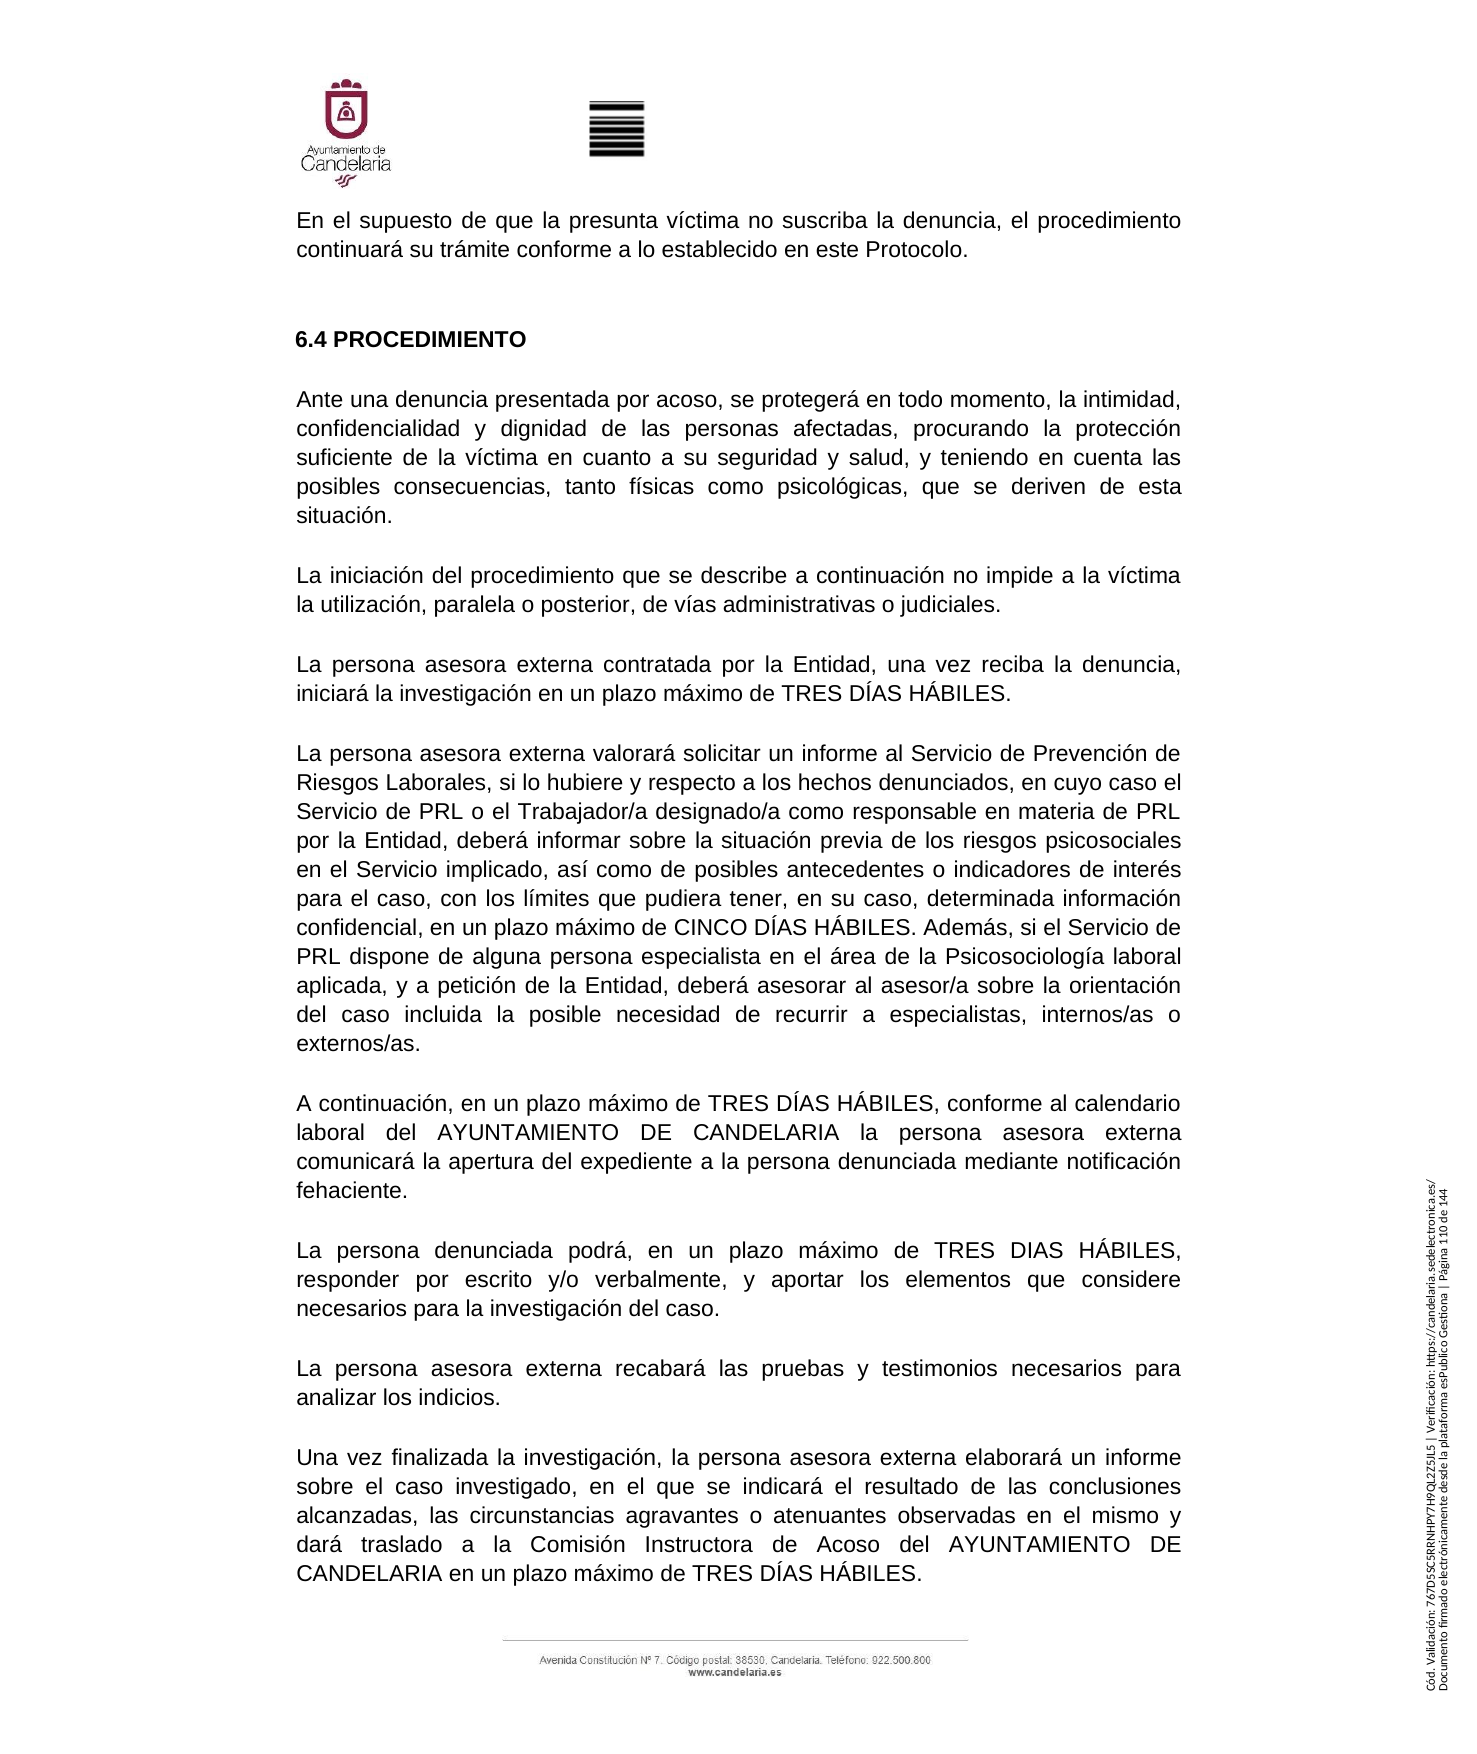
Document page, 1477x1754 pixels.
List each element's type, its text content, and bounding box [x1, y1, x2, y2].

text La persona asesora externa contratada por la Entidad, una vez reciba la denuncia, iniciará la investigación en un plazo máximo de TRES DÍAS HÁBILES. [296, 651, 1182, 706]
subtitle 6.4 PROCEDIMIENTO [295, 326, 1182, 352]
text Una vez finalizada la investigación, la persona asesora externa elaborará un informe sobre el caso investigado, en el que se indicará el resultado de las conclusiones alcanzadas, las circunstancias agravantes o atenuantes observadas en el mismo y dará traslado a la Comisión Instructora de Acoso del AYUNTAMIENTO DE CANDELARIA en un plazo máximo de TRES DÍAS HÁBILES. [296, 1444, 1182, 1586]
text La persona denunciada podrá, en un plazo máximo de TRES DIAS HÁBILES, responder por escrito y/o verbalmente, y aportar los elementos que considere necesarios para la investigación del caso. [296, 1237, 1182, 1321]
text En el supuesto de que la presunta víctima no suscriba la denuncia, el procedimiento continuará su trámite conforme a lo establecido en este Protocolo. [296, 207, 1182, 262]
text La iniciación del procedimiento que se describe a continuación no impide a la víctima la utilización, paralela o posterior, de vías administrativas o judiciales. [296, 562, 1182, 617]
text La persona asesora externa recabará las pruebas y testimonios necesarios para analizar los indicios. [296, 1355, 1182, 1410]
text La persona asesora externa valorará solicitar un informe al Servicio de Prevención de Riesgos Laborales, si lo hubiere y respecto a los hechos denunciados, en cuyo caso el Servicio de PRL o el Trabajador/a designado/a como responsable en materia de PRL por la Entidad, deberá informar sobre la situación previa de los riesgos psicosociales en el Servicio implicado, así como de posibles antecedentes o indicadores de interés para el caso, con los límites que pudiera tener, en su caso, determinada información confidencial, en un plazo máximo de CINCO DÍAS HÁBILES. Además, si el Servicio de PRL dispone de alguna persona especialista en el área de la Psicosociología laboral aplicada, y a petición de la Entidad, deberá asesorar al asesor/a sobre la orientación del caso incluida la posible necesidad de recurrir a especialistas, internos/as o externos/as. [296, 740, 1182, 1056]
text A continuación, en un plazo máximo de TRES DÍAS HÁBILES, conforme al calendario laboral del AYUNTAMIENTO DE CANDELARIA la persona asesora externa comunicará la apertura del expediente a la persona denunciada mediante notificación fehaciente. [296, 1090, 1182, 1203]
text Ante una denuncia presentada por acoso, se protegerá en todo momento, la intimidad, confidencialidad y dignidad de las personas afectadas, procurando la protección suficiente de la víctima en cuanto a su seguridad y salud, y teniendo en cuenta las posibles consecuencias, tanto físicas como psicológicas, que se deriven de esta situación. [296, 386, 1182, 528]
